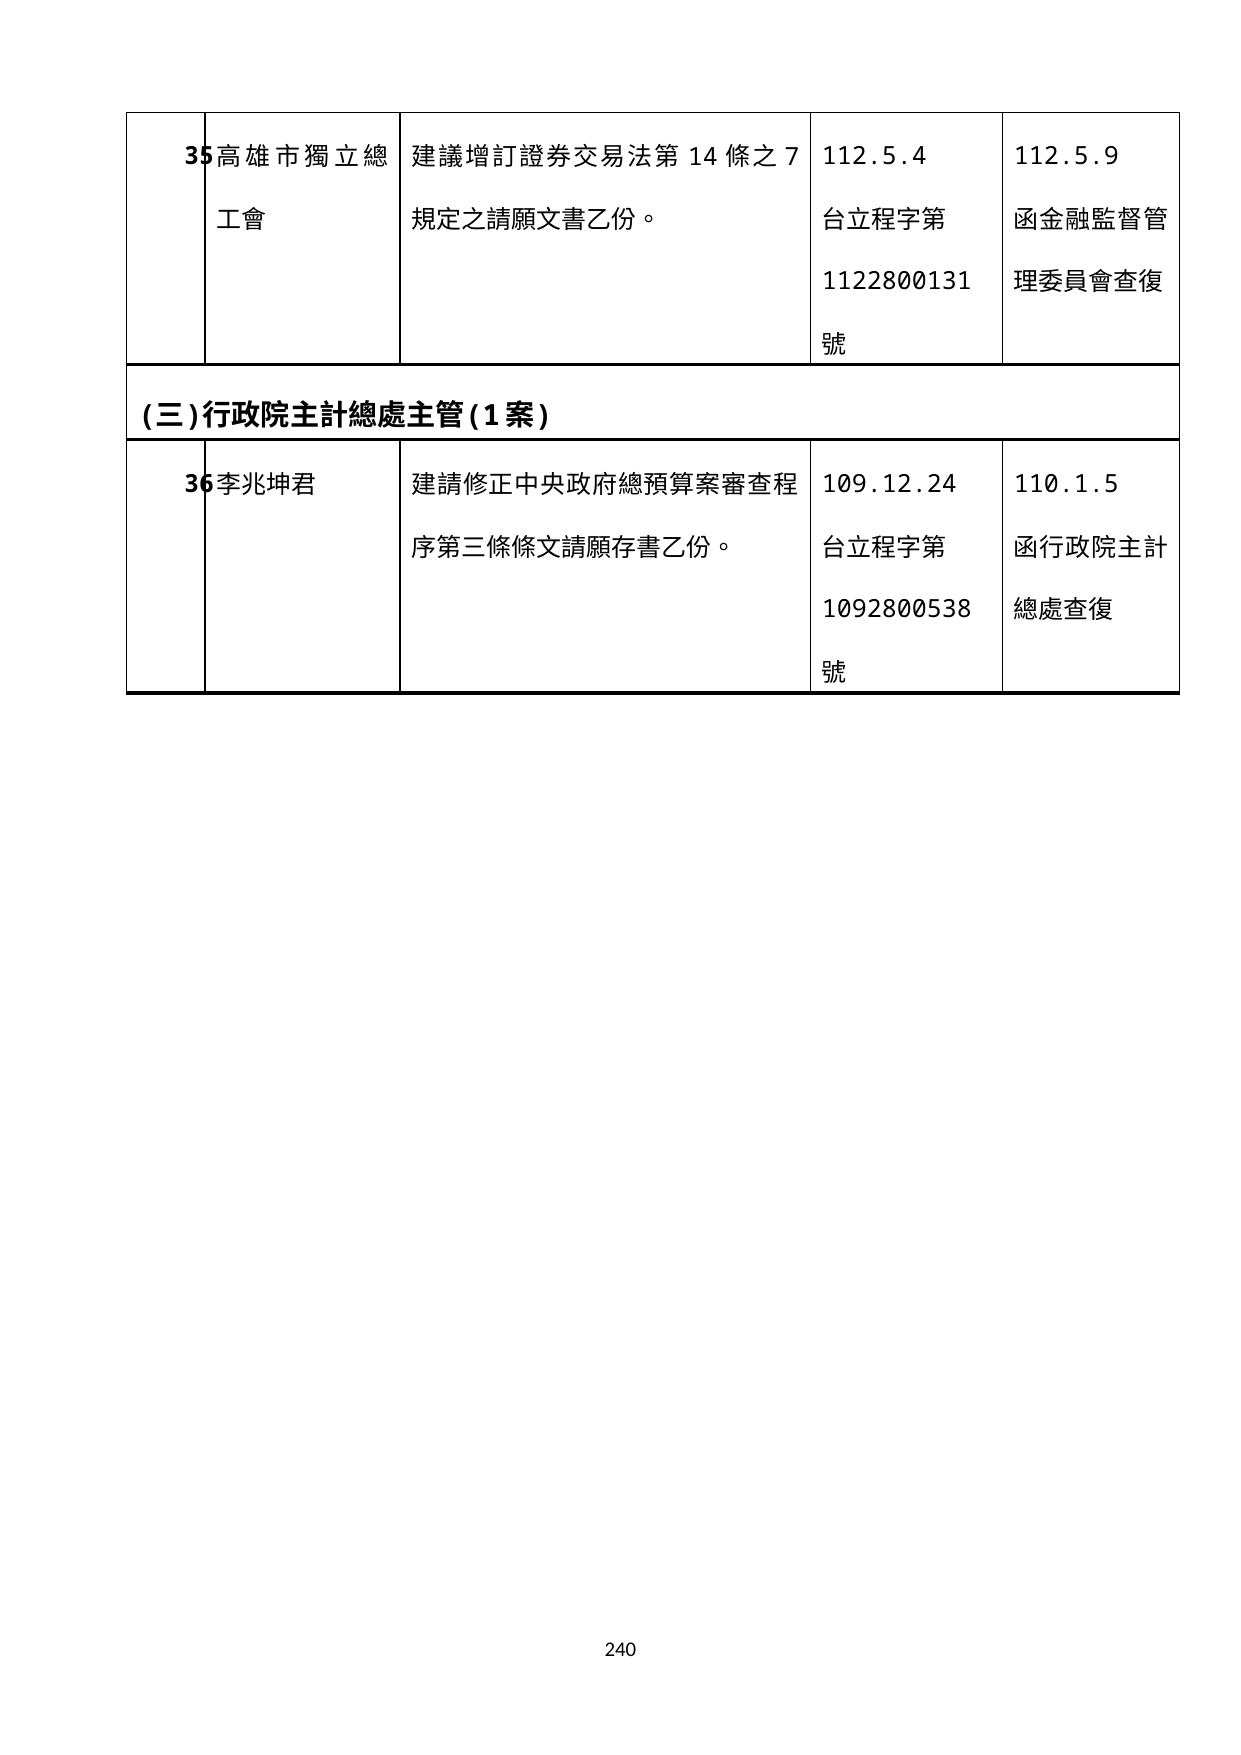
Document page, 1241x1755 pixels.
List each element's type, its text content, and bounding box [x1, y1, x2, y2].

table_cell 110.1.5 函行政院主計總處查復 [1003, 441, 1179, 691]
table_cell 李兆坤君 [206, 441, 399, 691]
table_cell 建請修正中央政府總預算案審查程序第三條條文請願存書乙份。 [401, 441, 810, 691]
table_cell [127, 441, 204, 691]
table_cell [127, 113, 204, 363]
table_cell 112.5.4 台立程字第 1122800131號 [811, 113, 1002, 363]
table_cell 高雄市獨立總工會 [206, 113, 399, 363]
table_cell 建議增訂證券交易法第14條之7規定之請願文書乙份。 [401, 113, 810, 363]
table_cell (三)行政院主計總處主管(1案) [127, 366, 1179, 438]
table_cell 112.5.9 函金融監督管理委員會查復 [1003, 113, 1179, 363]
table_cell 109.12.24 台立程字第 1092800538號 [811, 441, 1002, 691]
